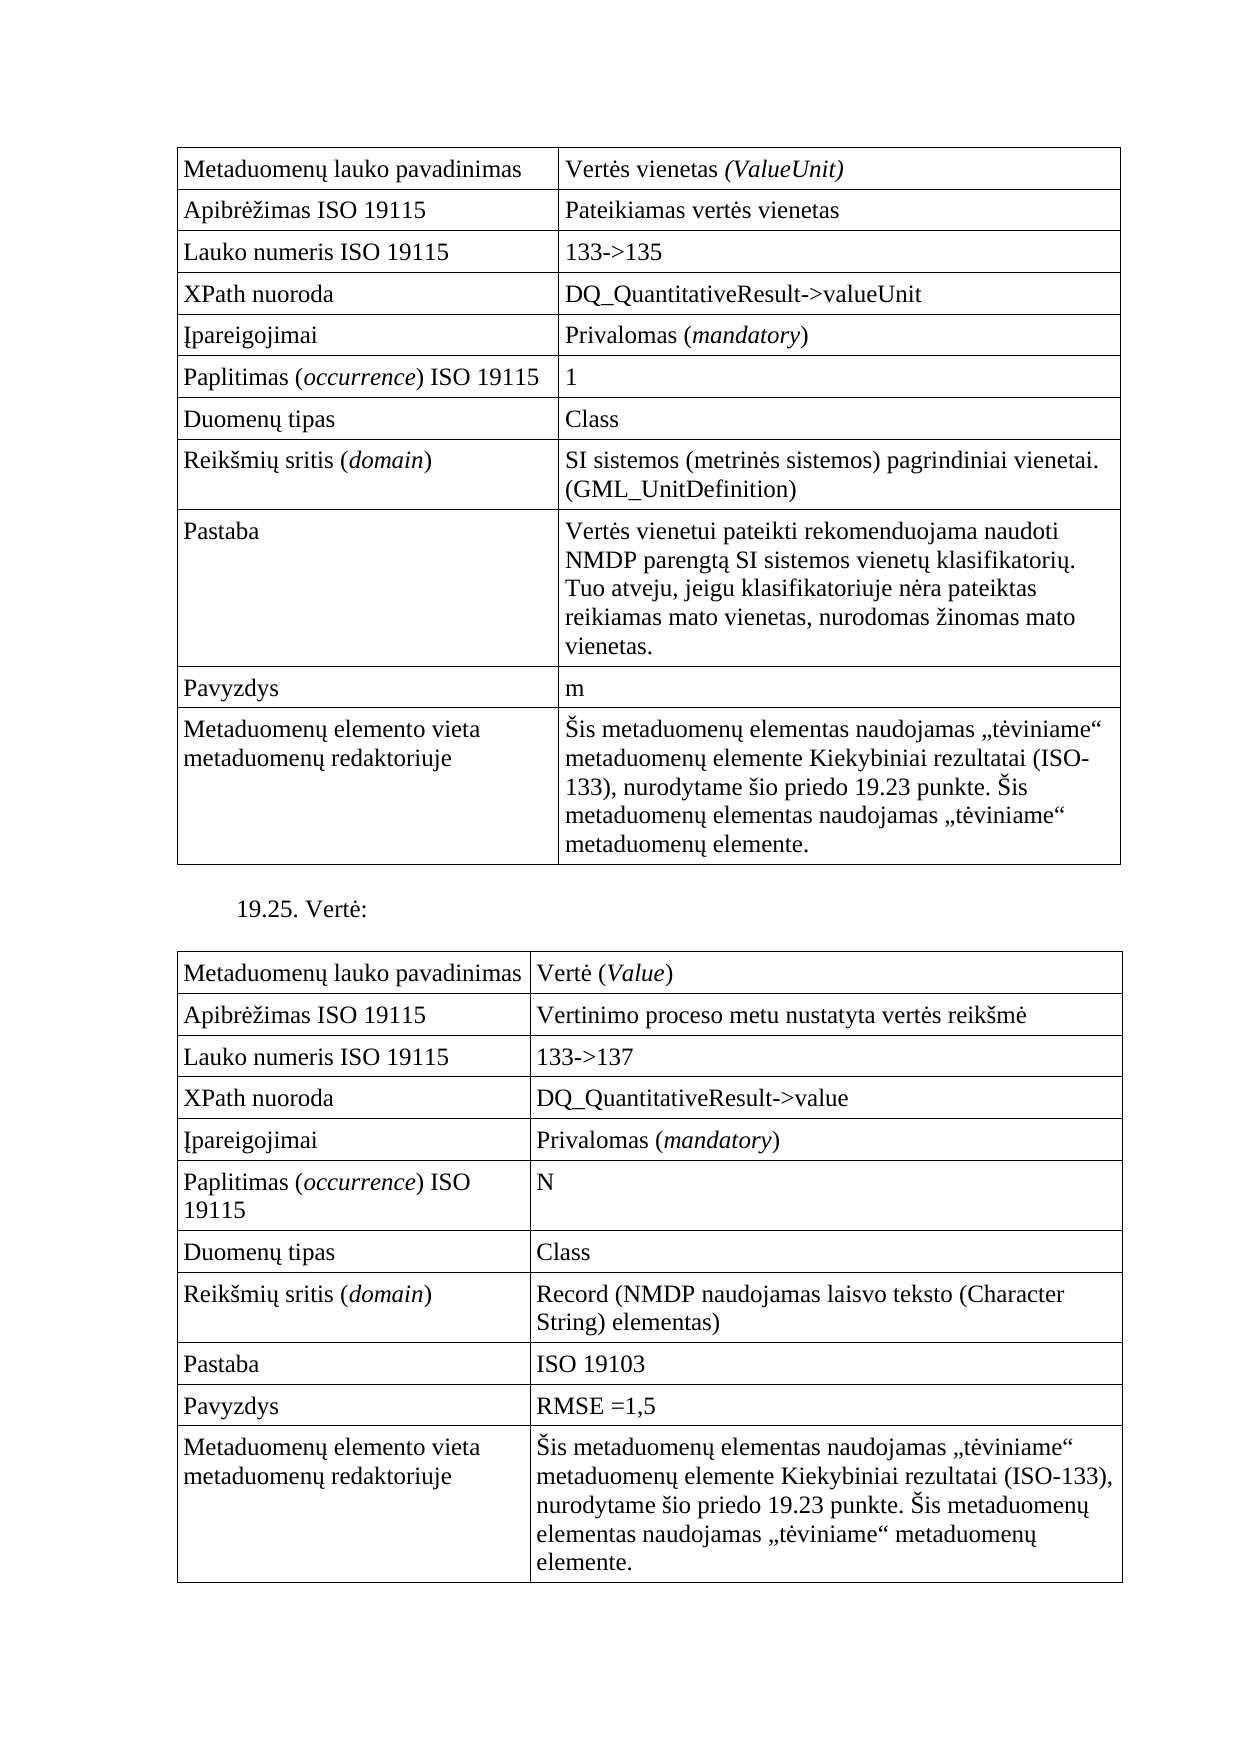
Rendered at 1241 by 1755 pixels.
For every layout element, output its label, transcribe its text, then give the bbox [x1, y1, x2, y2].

table_cell Privalomas (mandatory) [531, 1119, 1122, 1159]
table_cell Apibrėžimas ISO 19115 [178, 190, 558, 230]
table_cell Šis metaduomenų elementas naudojamas „tėviniame“ metaduomenų elemente Kiekybiniai rezultatai (ISO-133), nurodytame šio priedo 19.23 punkte. Šis metaduomenų elementas naudojamas „tėviniame“ metaduomenų elemente. [531, 1426, 1122, 1582]
table_cell Record (NMDP naudojamas laisvo teksto (Character String) elementas) [531, 1273, 1122, 1342]
table_cell Įpareigojimai [178, 315, 558, 355]
table_cell N [531, 1161, 1122, 1230]
table_cell Pavyzdys [178, 1385, 530, 1425]
table_cell m [559, 667, 1120, 707]
table_cell Reikšmių sritis (domain) [178, 440, 558, 509]
table_cell XPath nuoroda [178, 1077, 530, 1118]
table_cell Įpareigojimai [178, 1119, 530, 1159]
table_cell Privalomas (mandatory) [559, 315, 1120, 355]
table_cell Lauko numeris ISO 19115 [178, 231, 558, 272]
table_header Metaduomenų lauko pavadinimas [178, 952, 530, 993]
table_cell Paplitimas (occurrence) ISO 19115 [178, 356, 558, 397]
table_cell Vertės vienetui pateikti rekomenduojama naudoti NMDP parengtą SI sistemos vienetų klasifikatorių. Tuo atveju, jeigu klasifikatoriuje nėra pateiktas reikiamas mato vienetas, nurodomas žinomas mato vienetas. [559, 510, 1120, 666]
table_cell Pavyzdys [178, 667, 558, 707]
table_cell Metaduomenų elemento vieta metaduomenų redaktoriuje [178, 708, 558, 864]
table_cell DQ_QuantitativeResult->valueUnit [559, 273, 1120, 313]
table_cell 1 [559, 356, 1120, 397]
table_cell Apibrėžimas ISO 19115 [178, 994, 530, 1034]
table_cell 133->137 [531, 1036, 1122, 1076]
table_cell RMSE =1,5 [531, 1385, 1122, 1425]
table_header Metaduomenų lauko pavadinimas [178, 148, 558, 188]
table_cell DQ_QuantitativeResult->value [531, 1077, 1122, 1118]
table_cell Duomenų tipas [178, 398, 558, 438]
table_cell Class [531, 1231, 1122, 1272]
table_cell Class [559, 398, 1120, 438]
table_header Vertė (Value) [531, 952, 1122, 993]
table_cell SI sistemos (metrinės sistemos) pagrindiniai vienetai. (GML_UnitDefinition) [559, 440, 1120, 509]
table_cell Duomenų tipas [178, 1231, 530, 1272]
table_header Vertės vienetas (ValueUnit) [559, 148, 1120, 188]
table_cell Šis metaduomenų elementas naudojamas „tėviniame“ metaduomenų elemente Kiekybiniai rezultatai (ISO-133), nurodytame šio priedo 19.23 punkte. Šis metaduomenų elementas naudojamas „tėviniame“ metaduomenų elemente. [559, 708, 1120, 864]
table_cell Pastaba [178, 510, 558, 666]
table_cell 133->135 [559, 231, 1120, 272]
table_cell XPath nuoroda [178, 273, 558, 313]
table_cell ISO 19103 [531, 1343, 1122, 1384]
table_cell Lauko numeris ISO 19115 [178, 1036, 530, 1076]
table_cell Metaduomenų elemento vieta metaduomenų redaktoriuje [178, 1426, 530, 1582]
text 19.25. Vertė: [177, 894, 1122, 922]
table_cell Pastaba [178, 1343, 530, 1384]
table_cell Reikšmių sritis (domain) [178, 1273, 530, 1342]
table_cell Vertinimo proceso metu nustatyta vertės reikšmė [531, 994, 1122, 1034]
table_cell Paplitimas (occurrence) ISO 19115 [178, 1161, 530, 1230]
table_cell Pateikiamas vertės vienetas [559, 190, 1120, 230]
